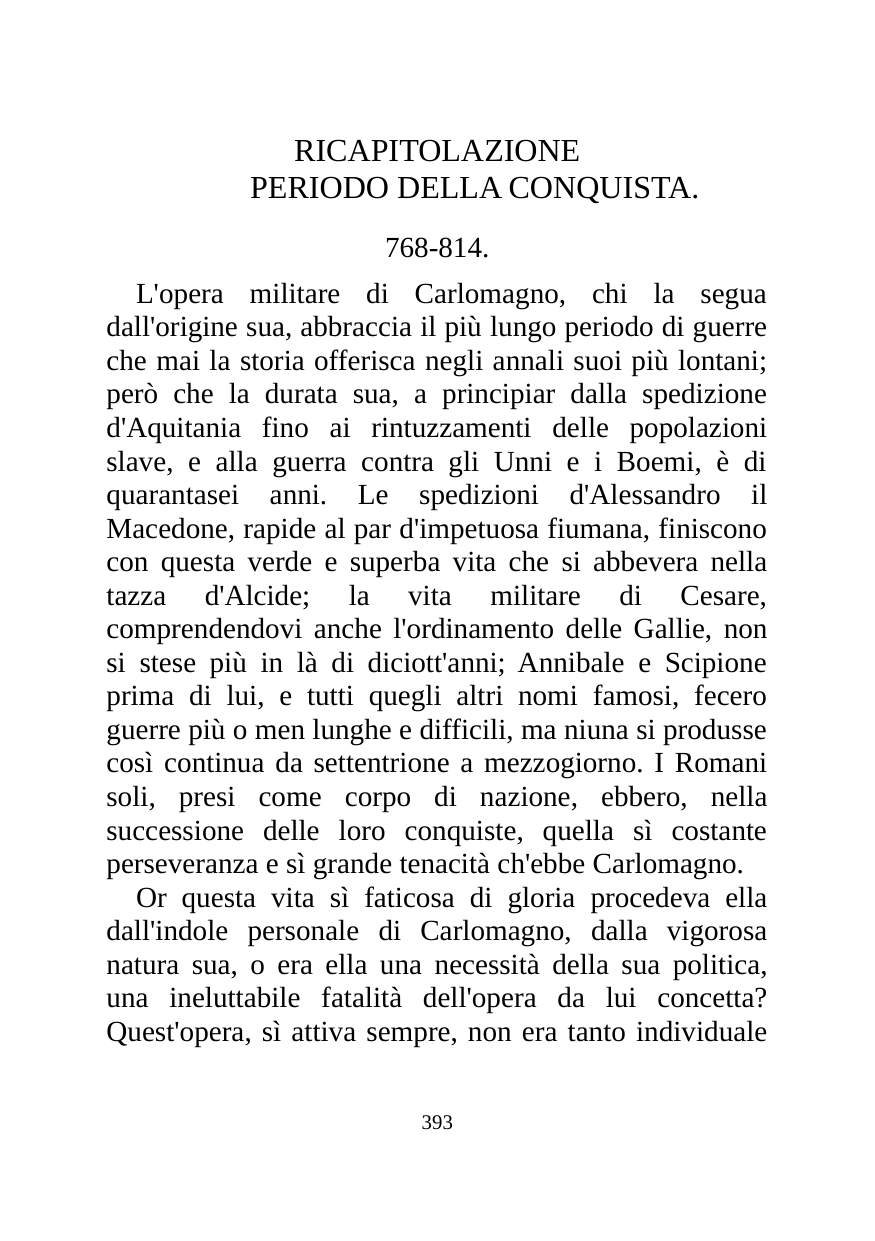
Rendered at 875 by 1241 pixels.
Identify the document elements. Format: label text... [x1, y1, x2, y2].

subtitle RICAPITOLAZIONE PERIODO DELLA CONQUISTA. [106, 131, 768, 205]
text Or questa vita sì faticosa di gloria procedeva ella dall'indole personale di Carlomagno, dalla vigorosa natura sua, o era ella una necessità della sua politica, una ineluttabile fatalità dell'opera da lui concetta? Quest'opera, sì attiva sempre, non era tanto individuale [106, 880, 768, 1047]
text 768-814. [106, 230, 768, 263]
text L'opera militare di Carlomagno, chi la segua dall'origine sua, abbraccia il più lungo periodo di guerre che mai la storia offerisca negli annali suoi più lontani; però che la durata sua, a principiar dalla spedizione d'Aquitania fino ai rintuzzamenti delle popolazioni slave, e alla guerra contra gli Unni e i Boemi, è di quarantasei anni. Le spedizioni d'Alessandro il Macedone, rapide al par d'impetuosa fiumana, finiscono con questa verde e superba vita che si abbevera nella tazza d'Alcide; la vita militare di Cesare, comprendendovi anche l'ordinamento delle Gallie, non si stese più in là di diciott'anni; Annibale e Scipione prima di lui, e tutti quegli altri nomi famosi, fecero guerre più o men lunghe e difficili, ma niuna si produsse così continua da settentrione a mezzogiorno. I Romani soli, presi come corpo di nazione, ebbero, nella successione delle loro conquiste, quella sì costante perseveranza e sì grande tenacità ch'ebbe Carlomagno. [106, 276, 768, 880]
